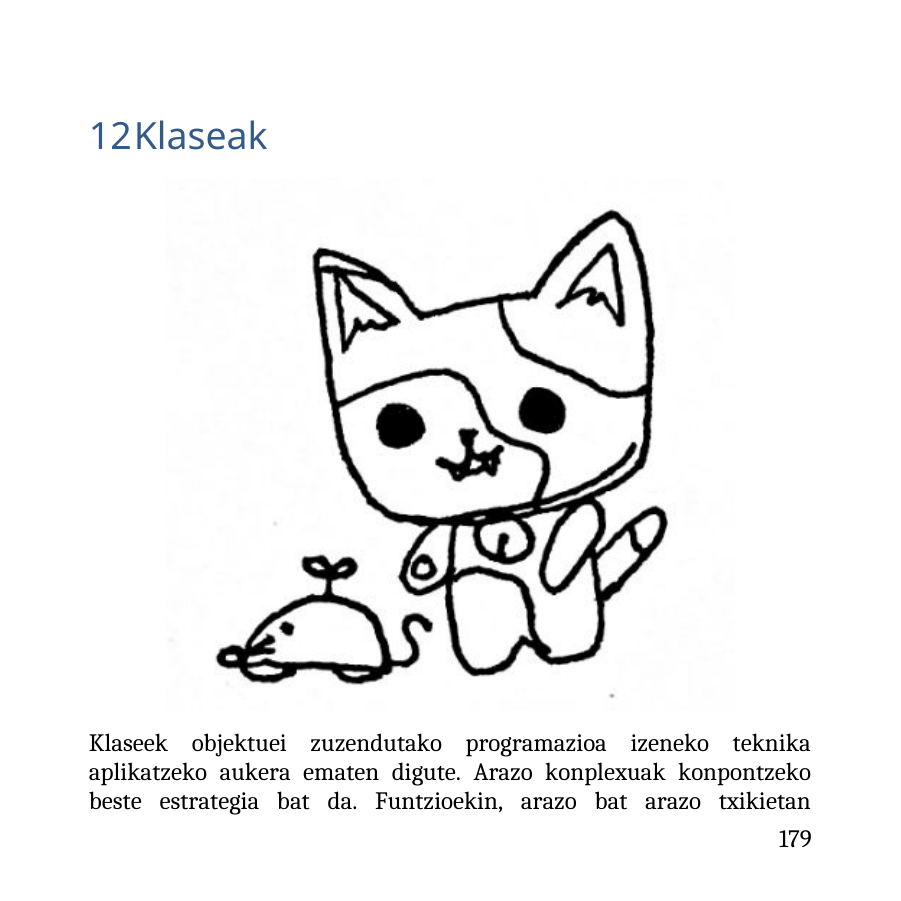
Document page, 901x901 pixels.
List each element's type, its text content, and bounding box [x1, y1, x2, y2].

picture [165, 178, 736, 711]
text Klaseek objektuei zuzendutako programazioa izeneko teknika aplikatzeko aukera ematen digute. Arazo konplexuak konpontzeko beste estrategia bat da. Funtzioekin, arazo bat arazo txikietan [89, 729, 811, 815]
subtitle Klaseak [89, 109, 811, 160]
